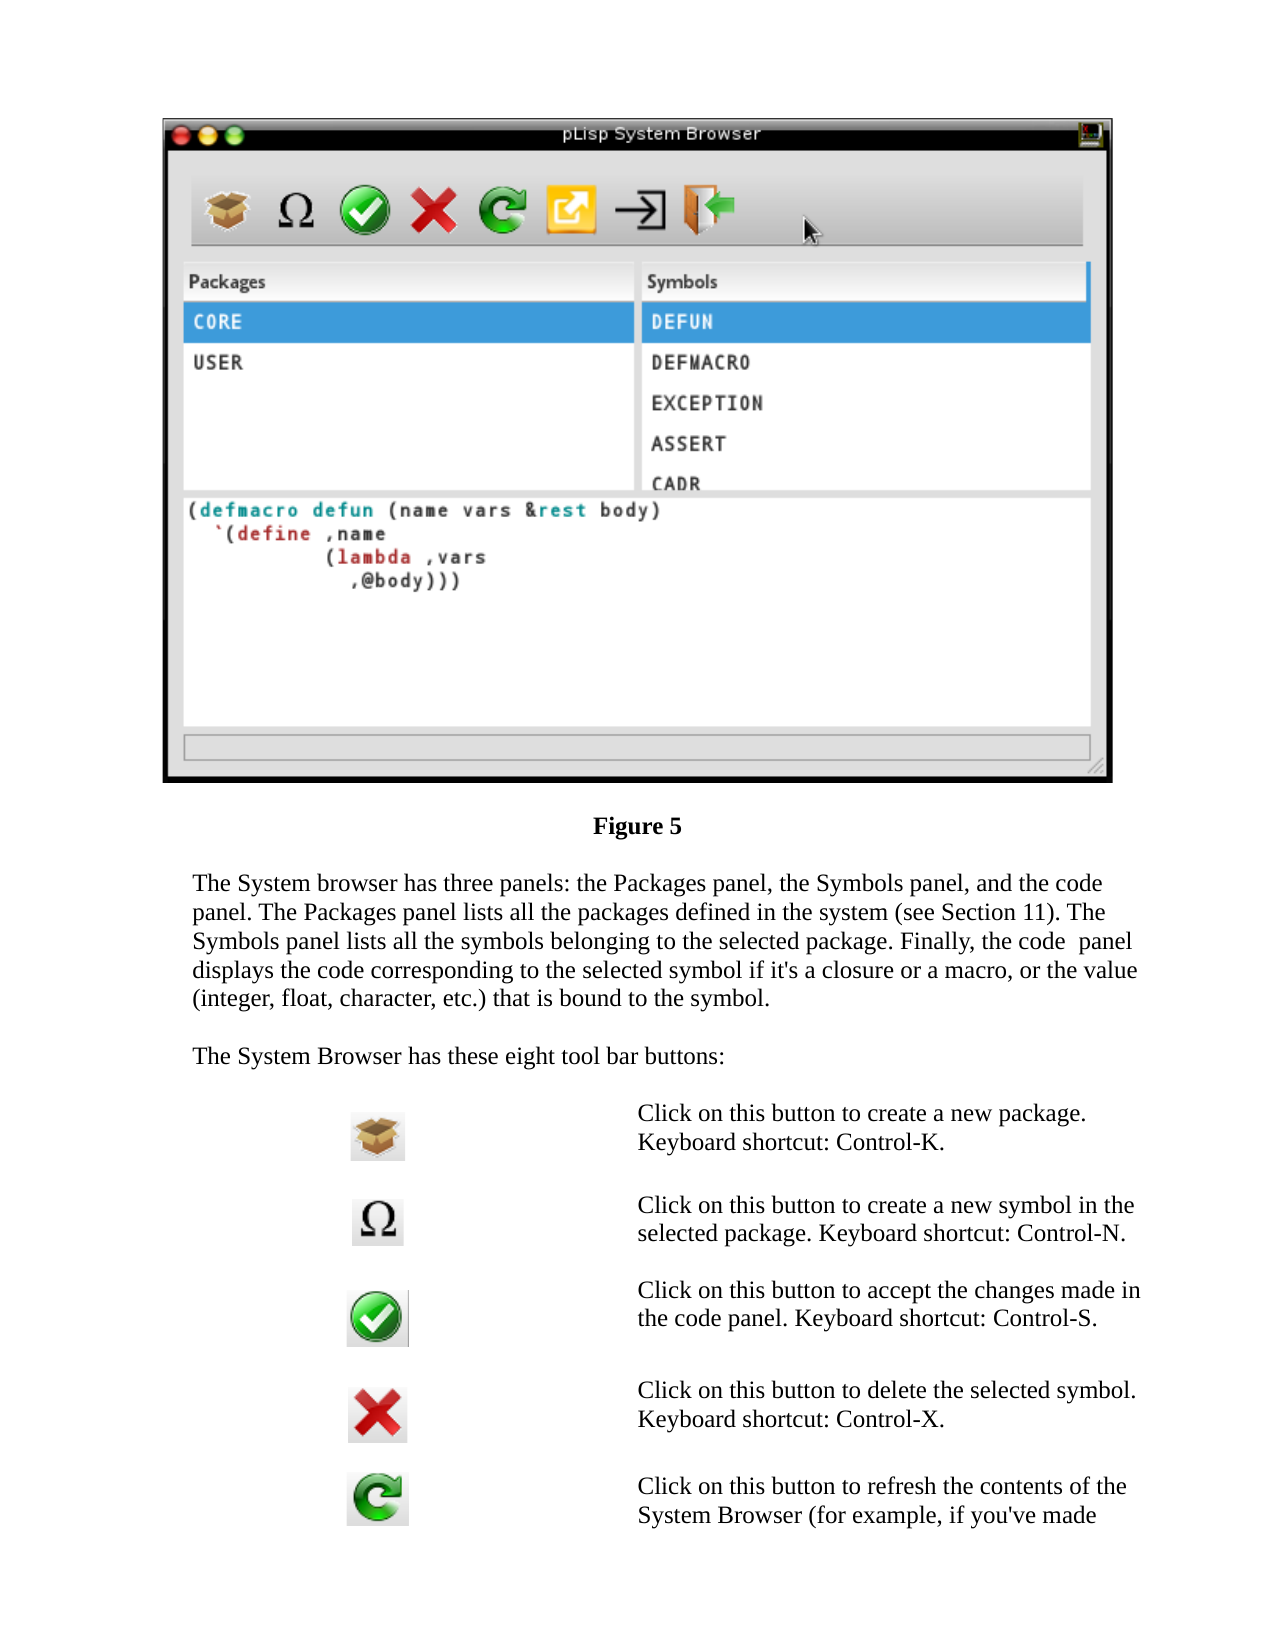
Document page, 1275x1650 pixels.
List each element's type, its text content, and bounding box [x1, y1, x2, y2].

table_cell [118, 1471, 637, 1529]
table_cell Click on this button to accept the changes made in the code panel. Keyboard shortcut: Control-S. [638, 1275, 1157, 1375]
text Figure 5 [118, 811, 1157, 840]
table_cell Click on this button to create a new symbol in the selected package. Keyboard shortcut: Control-N. [638, 1190, 1157, 1275]
table_cell [118, 1275, 637, 1375]
text The System Browser has these eight tool bar buttons: [118, 1041, 1157, 1070]
table_cell Click on this button to delete the selected symbol. Keyboard shortcut: Control-X. [638, 1375, 1157, 1471]
table_cell [118, 1375, 637, 1442]
picture [350, 1112, 406, 1161]
picture [162, 118, 1113, 783]
table_cell [118, 1190, 637, 1275]
text The System browser has three panels: the Packages panel, the Symbols panel, and the code panel. The Packages panel lists all the packages defined in the system (see Section 11). The Symbols panel lists all the symbols belonging to the selected package. Finally, the code panel displays the code corresponding to the selected symbol if it's a closure or a macro, or the value (integer, float, character, etc.) that is bound to the symbol. [118, 868, 1157, 1012]
table_header [118, 1099, 637, 1112]
table_cell [118, 1443, 637, 1471]
picture [352, 1199, 404, 1246]
table_header Click on this button to create a new package. Keyboard shortcut: Control-K. [638, 1099, 1157, 1190]
picture [348, 1387, 408, 1443]
table_header [118, 1113, 637, 1190]
picture [346, 1472, 409, 1526]
table_cell Click on this button to refresh the contents of the System Browser (for example, if you've made [638, 1471, 1157, 1529]
picture [346, 1290, 409, 1347]
